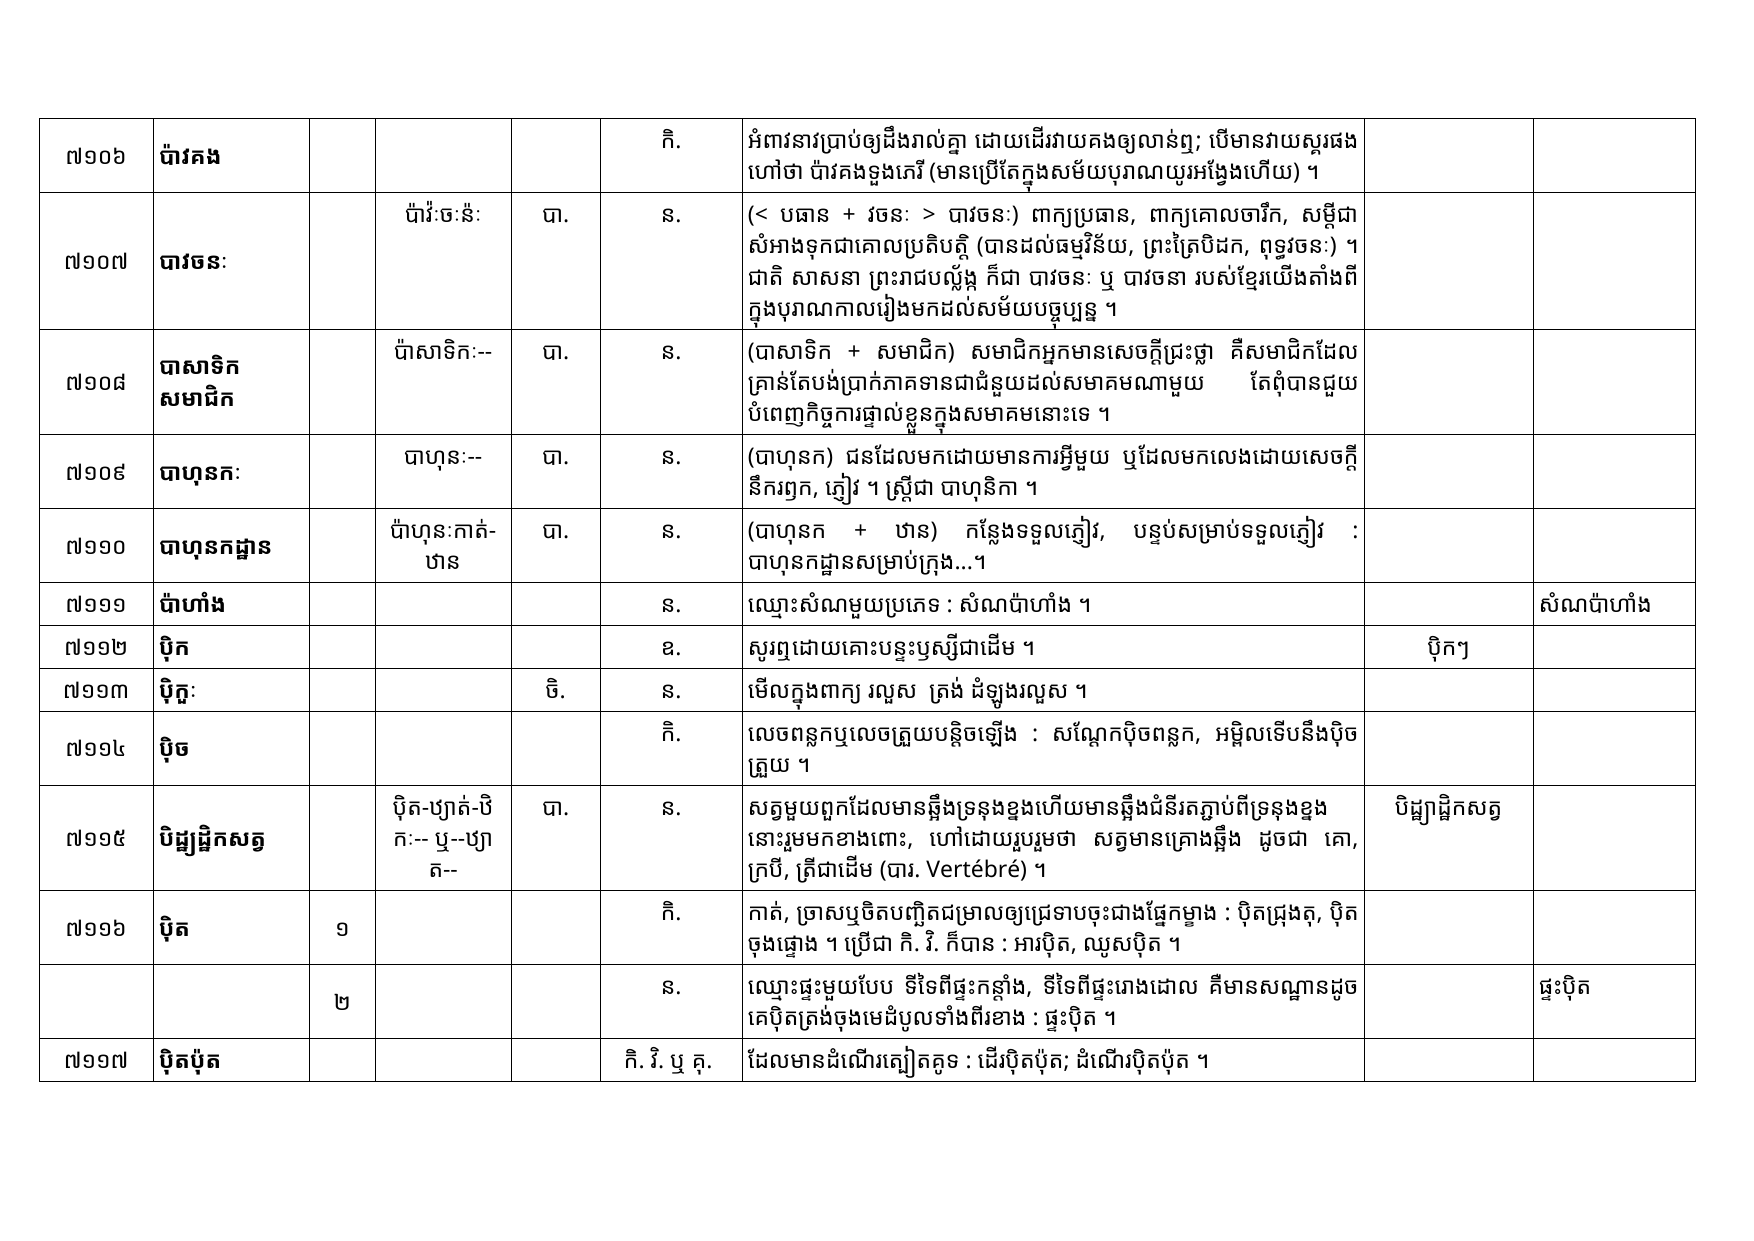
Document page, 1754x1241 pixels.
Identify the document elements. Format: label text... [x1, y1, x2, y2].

table_cell បា. [512, 330, 600, 434]
table_cell [512, 626, 600, 668]
table_cell ២ [310, 965, 375, 1038]
table_cell [376, 626, 511, 668]
table_cell [1365, 583, 1533, 625]
table_cell ៧១០៨ [40, 330, 153, 434]
table_cell កិ. [601, 119, 742, 192]
table_cell [310, 583, 375, 625]
table_cell [1365, 712, 1533, 785]
table_cell កិ. [601, 712, 742, 785]
table_cell [1534, 891, 1695, 964]
table_cell [1534, 509, 1695, 582]
table_cell [310, 193, 375, 329]
table_cell ៧១១២ [40, 626, 153, 668]
table_cell ន. [601, 193, 742, 329]
table_cell [310, 1039, 375, 1081]
table_cell បិដ្ឋ្យដ្ឋិក​សត្វ [154, 786, 309, 890]
table_cell ប៉ិត-ឋ្យាត់-ឋិកៈ-- ឬ--ឋ្យាត-- [376, 786, 511, 890]
table_cell [1534, 193, 1695, 329]
table_cell ន. [601, 583, 742, 625]
table_cell ប៉ិត [154, 891, 309, 964]
table_cell [512, 1039, 600, 1081]
table_cell ប៉ិក​ៗ [1365, 626, 1533, 668]
table_cell [310, 712, 375, 785]
table_cell ៧១១៣ [40, 669, 153, 711]
table_cell [1365, 119, 1533, 192]
table_cell (បាហុនក + ឋាន) កន្លែង​ទទួល​ភ្ញៀវ, បន្ទប់​សម្រាប់​ទទួល​ភ្ញៀវ : បាហុនកដ្ឋាន​សម្រាប់​ក្រុង...។ [743, 509, 1364, 582]
table_cell សូរ​ឮ​ដោយ​គោះ​បន្ទះ​ឫស្សី​ជាដើម ។ [743, 626, 1364, 668]
table_cell ៧១០៦ [40, 119, 153, 192]
table_cell កាត់, ច្រាស​ឬ​ចិត​បញ្ឆិត​ជម្រាល​ឲ្យ​ជ្រេ​ទាប​ចុះ​ជាង​ផ្នែក​ម្ខាង : ប៉ិត​ជ្រុង​តុ, ប៉ិត​ចុង​ផ្ទោង ។ ប្រើ​ជា កិ. វិ. ក៏​បាន : អារ​ប៉ិត, ឈូស​ប៉ិត ។ [743, 891, 1364, 964]
table_cell ន. [601, 509, 742, 582]
table_cell [1365, 330, 1533, 434]
table_cell [310, 435, 375, 508]
table_cell ប៉ាវគង [154, 119, 309, 192]
table_cell ៧១១៧ [40, 1039, 153, 1081]
table_cell លេច​ពន្លក​ឬ​លេច​ត្រួយ​បន្ដិច​ឡើង : សណ្ដែក​ប៉ិច​ពន្លក, អម្ពិល​ទើប​នឹង​ប៉ិច​ត្រួយ ។ [743, 712, 1364, 785]
table_cell ៧១១១ [40, 583, 153, 625]
table_cell ផ្ទះ​ប៉ិត [1534, 965, 1695, 1038]
table_cell [1534, 626, 1695, 668]
table_cell [310, 786, 375, 890]
table_cell បាសាទិក​សមាជិក [154, 330, 309, 434]
table_cell [154, 965, 309, 1038]
table_cell ៧១១០ [40, 509, 153, 582]
table_cell [1365, 1039, 1533, 1081]
table_cell [512, 119, 600, 192]
table_cell [376, 891, 511, 964]
table_cell [1534, 712, 1695, 785]
table_cell ប៉ាសាទិកៈ-- [376, 330, 511, 434]
table_cell [40, 965, 153, 1038]
table_cell [310, 669, 375, 711]
table_cell [1534, 669, 1695, 711]
table_cell ៧១១៤ [40, 712, 153, 785]
table_cell បា. [512, 786, 600, 890]
table_cell បាហុនៈ-- [376, 435, 511, 508]
table_cell ៧១១៥ [40, 786, 153, 890]
table_cell ន. [601, 965, 742, 1038]
table_cell [1365, 435, 1533, 508]
table_cell ៧១០៩ [40, 435, 153, 508]
table_cell កិ. វិ. ឬ គុ. [601, 1039, 742, 1081]
table_cell (បាសាទិក + សមាជិក) សមាជិក​អ្នក​មាន​សេចក្ដី​ជ្រះថ្លា គឺ​សមាជិក​ដែល​គ្រាន់​តែ​បង់​ប្រាក់​ភាគទាន​ជា​ជំនួយ​ដល់​សមាគម​ណា​មួយ តែ​ពុំ​បាន​ជួយ​បំពេញ​កិច្ច​ការ​ផ្ទាល់​ខ្លួន​ក្នុង​សមាគម​នោះ​ទេ ។ [743, 330, 1364, 434]
table_cell ប៉ិក [154, 626, 309, 668]
table_cell សត្វ​មួយ​ពួក​ដែល​មាន​ឆ្អឹង​ទ្រនុង​ខ្នង​ហើយ​មាន​ឆ្អឹង​ជំនីរ​ត​ភ្ជាប់​ពី​ទ្រនុង​ខ្នង​នោះ​រួម​មក​ខាង​ពោះ, ហៅ​ដោយ​រួបរួម​ថា សត្វ​មាន​គ្រោង​ឆ្អឹង ដូច​ជា គោ, ក្របី, ត្រី​ជាដើម (បារ. Vertébré) ។ [743, 786, 1364, 890]
table_cell បា. [512, 193, 600, 329]
table_cell អំពាវនាវ​ប្រាប់​ឲ្យ​ដឹង​រាល់​គ្នា ដោយ​ដើរ​វាយ​គង​ឲ្យ​លាន់​ឮ; បើ​មាន​វាយ​ស្គរ​ផង ហៅ​ថា ប៉ាវ​គង​ទួង​ភេរី (មាន​ប្រើ​តែ​ក្នុង​សម័យ​បុរាណ​យូរ​អង្វែង​ហើយ) ។ [743, 119, 1364, 192]
table_cell [1534, 330, 1695, 434]
table_cell បាហុនកដ្ឋាន [154, 509, 309, 582]
table_cell ដែល​មាន​ដំណើរ​ត្បៀត​គូទ : ដើរ​ប៉ិតប៉ុត; ដំណើរ​ប៉ិតប៉ុត ។ [743, 1039, 1364, 1081]
table_cell ប៉ាវ៉ៈចៈន៉ៈ [376, 193, 511, 329]
table_cell ១ [310, 891, 375, 964]
table_cell [376, 583, 511, 625]
table_cell ប៉ិច [154, 712, 309, 785]
table_cell [376, 1039, 511, 1081]
table_cell ប៉ិតប៉ុត [154, 1039, 309, 1081]
table_cell ន. [601, 786, 742, 890]
table_cell ប៉ាហុនៈកាត់-ឋាន [376, 509, 511, 582]
table_cell ប៉ិកួៈ [154, 669, 309, 711]
table_cell [1365, 509, 1533, 582]
table_cell បា. [512, 435, 600, 508]
table_cell ឧ. [601, 626, 742, 668]
table_cell [376, 965, 511, 1038]
table_cell [310, 626, 375, 668]
table_cell ចិ. [512, 669, 600, 711]
table_cell [512, 583, 600, 625]
table_cell [376, 119, 511, 192]
table_cell ឈ្មោះ​ផ្ទះ​មួយ​បែប ទីទៃ​ពី​ផ្ទះ​កន្តាំង, ទីទៃ​ពី​ផ្ទះ​រោង​ដោល គឺ​មាន​សណ្ឋាន​ដូច​គេ​ប៉ិត​ត្រង់​ចុង​មេ​ដំបូល​ទាំង​ពីរ​ខាង : ផ្ទះ​ប៉ិត ។ [743, 965, 1364, 1038]
table_cell ន. [601, 435, 742, 508]
table_cell [1365, 965, 1533, 1038]
table_cell ប៉ាហាំង [154, 583, 309, 625]
table_cell ៧១១៦ [40, 891, 153, 964]
table_cell [376, 669, 511, 711]
table_cell [1534, 786, 1695, 890]
table_cell (បាហុនក) ជន​ដែល​មក​ដោយ​មាន​ការ​អ្វី​មួយ ឬ​ដែល​មក​លេង​ដោយ​សេចក្ដី​នឹក​រឭក, ភ្ញៀវ ។ ស្ត្រី​ជា បាហុនិកា ។ [743, 435, 1364, 508]
table_cell [1534, 119, 1695, 192]
table_cell ឈ្មោះ​សំណ​មួយ​ប្រភេទ : សំណ​ប៉ាហាំង ។ [743, 583, 1364, 625]
table_cell [1365, 891, 1533, 964]
table_cell ន. [601, 330, 742, 434]
table_cell ន. [601, 669, 742, 711]
table_cell (< បធាន + វចនៈ > បាវចនៈ) ពាក្យ​ប្រធាន, ពាក្យ​គោល​ចារឹក, សម្ដី​ជា​សំអាង​ទុក​ជា​គោល​ប្រតិបត្តិ (បាន​ដល់​ធម្ម​វិន័យ, ព្រះ​ត្រៃ​បិដក, ពុទ្ធ​វចនៈ) ។ ជាតិ សាសនា ព្រះ​រាជ​បល្ល័ង្ក ក៏​ជា បាវចនៈ ឬ បាវចនា របស់​ខ្មែរ​យើង​តាំង​ពី​ក្នុង​បុរាណ​កាល​រៀង​មក​ដល់​សម័យ​បច្ចុប្បន្ន ។ [743, 193, 1364, 329]
table_cell [310, 509, 375, 582]
table_cell បាហុនកៈ [154, 435, 309, 508]
table_cell [512, 712, 600, 785]
table_cell ៧១០៧ [40, 193, 153, 329]
table_cell [1365, 193, 1533, 329]
table_cell [376, 712, 511, 785]
table_cell សំណ​ប៉ាហាំង [1534, 583, 1695, 625]
table_cell [512, 965, 600, 1038]
table_cell [1534, 435, 1695, 508]
table_cell មើល​ក្នុង​ពាក្យ រលួស ត្រង់ ដំឡូង​រលួស ។ [743, 669, 1364, 711]
table_cell [1365, 669, 1533, 711]
table_cell [1534, 1039, 1695, 1081]
table_cell កិ. [601, 891, 742, 964]
table_cell បា. [512, 509, 600, 582]
table_cell បិដ្ឋ្យាដ្ឋិក​សត្វ [1365, 786, 1533, 890]
table_cell [310, 330, 375, 434]
table_cell បាវចនៈ [154, 193, 309, 329]
table_cell [512, 891, 600, 964]
table_cell [310, 119, 375, 192]
